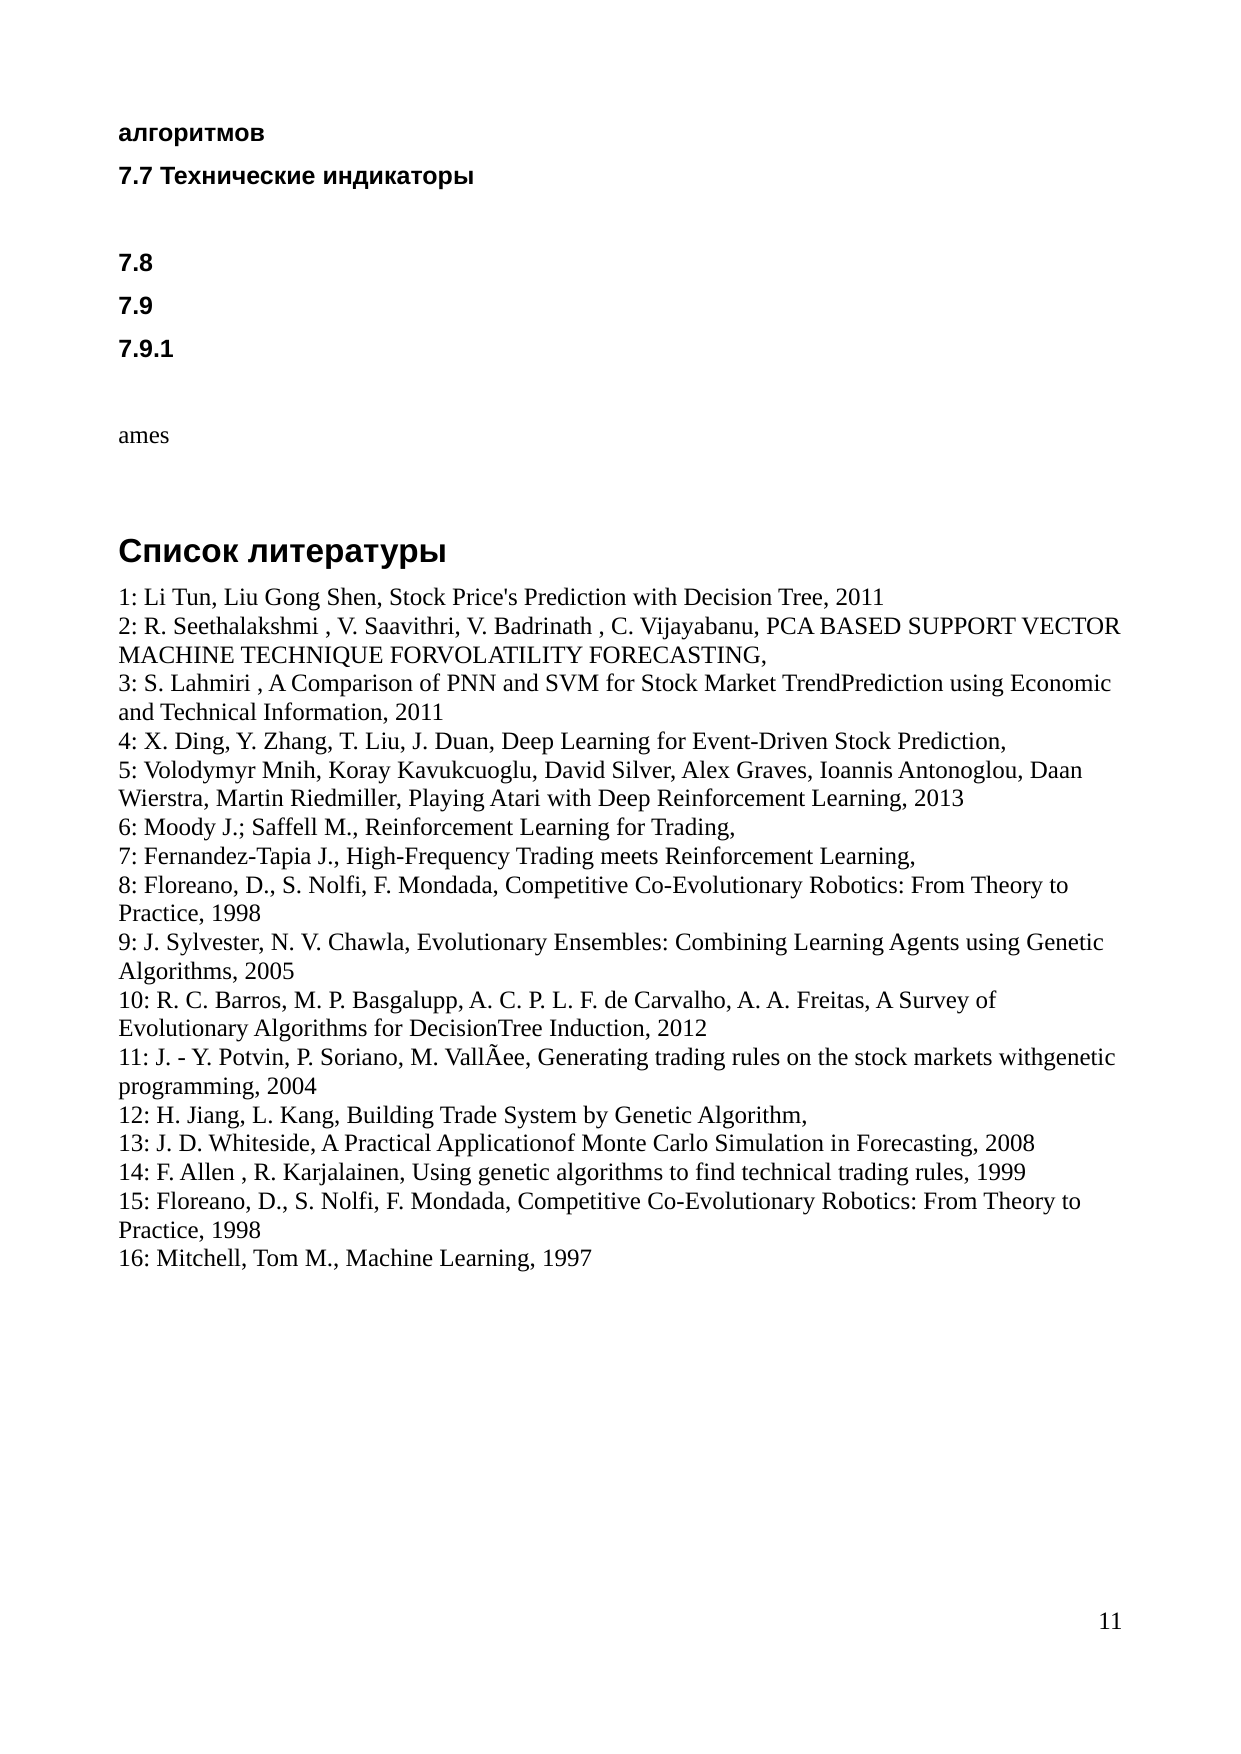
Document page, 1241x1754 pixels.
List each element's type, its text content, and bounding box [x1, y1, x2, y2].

subtitle Список литературы [118, 531, 1122, 570]
text 4: X. Ding, Y. Zhang, T. Liu, J. Duan, Deep Learning for Event-Driven Stock Prediction, [118, 726, 1122, 755]
text 2: R. Seethalakshmi , V. Saavithri, V. Badrinath , C. Vijayabanu, PCA BASED SUPPORT VECTOR MACHINE TECHNIQUE FORVOLATILITY FORECASTING, [118, 611, 1122, 668]
list алгоритмов [118, 118, 1122, 147]
text 10: R. C. Barros, M. P. Basgalupp, A. C. P. L. F. de Carvalho, A. A. Freitas, A Survey of Evolutionary Algorithms for DecisionTree Induction, 2012 [118, 985, 1122, 1042]
text 8: Floreano, D., S. Nolfi, F. Mondada, Competitive Co-Evolutionary Robotics: From Theory to Practice, 1998 [118, 870, 1122, 927]
text 11: J. - Y. Potvin, P. Soriano, M. VallÃee, Generating trading rules on the stock markets withgenetic programming, 2004 [118, 1042, 1122, 1100]
text 6: Moody J.; Saffell M., Reinforcement Learning for Trading, [118, 812, 1122, 841]
text 15: Floreano, D., S. Nolfi, F. Mondada, Competitive Co-Evolutionary Robotics: From Theory to Practice, 1998 [118, 1186, 1122, 1243]
text 16: Mitchell, Tom M., Machine Learning, 1997 [118, 1243, 1122, 1272]
text ames [118, 420, 1122, 449]
text 14: F. Allen , R. Karjalainen, Using genetic algorithms to find technical trading rules, 1999 [118, 1157, 1122, 1186]
text 3: S. Lahmiri , A Comparison of PNN and SVM for Stock Market TrendPrediction using Economic and Technical Information, 2011 [118, 668, 1122, 726]
text 13: J. D. Whiteside, A Practical Applicationof Monte Carlo Simulation in Forecasting, 2008 [118, 1128, 1122, 1157]
text 12: H. Jiang, L. Kang, Building Trade System by Genetic Algorithm, [118, 1100, 1122, 1128]
list Технические индикаторы [118, 161, 1122, 190]
text 7: Fernandez-Tapia J., High-Frequency Trading meets Reinforcement Learning, [118, 841, 1122, 870]
text 1: Li Tun, Liu Gong Shen, Stock Price's Prediction with Decision Tree, 2011 [118, 582, 1122, 611]
text 9: J. Sylvester, N. V. Chawla, Evolutionary Ensembles: Combining Learning Agents using Genetic Algorithms, 2005 [118, 927, 1122, 985]
text 5: Volodymyr Mnih, Koray Kavukcuoglu, David Silver, Alex Graves, Ioannis Antonoglou, Daan Wierstra, Martin Riedmiller, Playing Atari with Deep Reinforcement Learning, 2013 [118, 755, 1122, 812]
